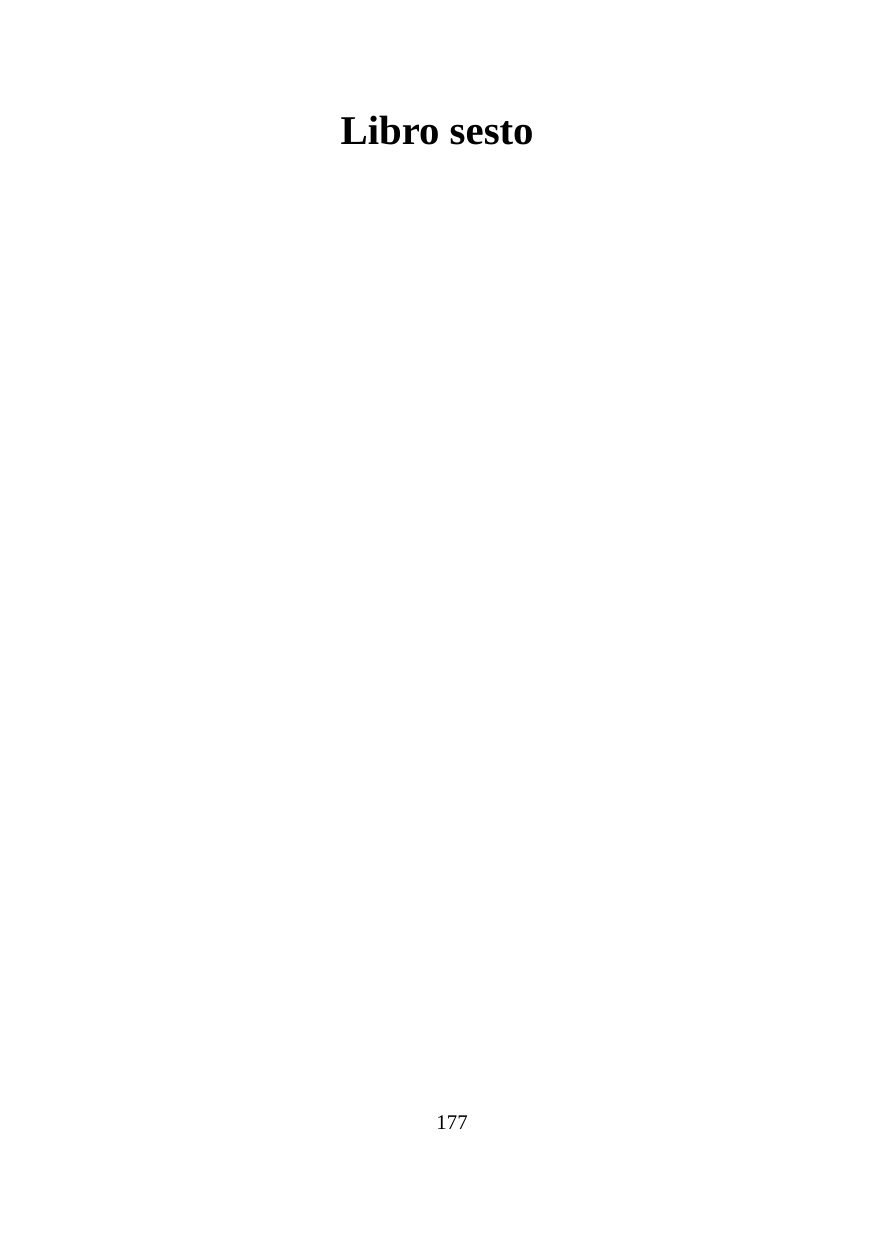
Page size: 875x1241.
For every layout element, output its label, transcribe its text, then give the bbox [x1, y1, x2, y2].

subtitle Libro sesto [106, 106, 768, 153]
